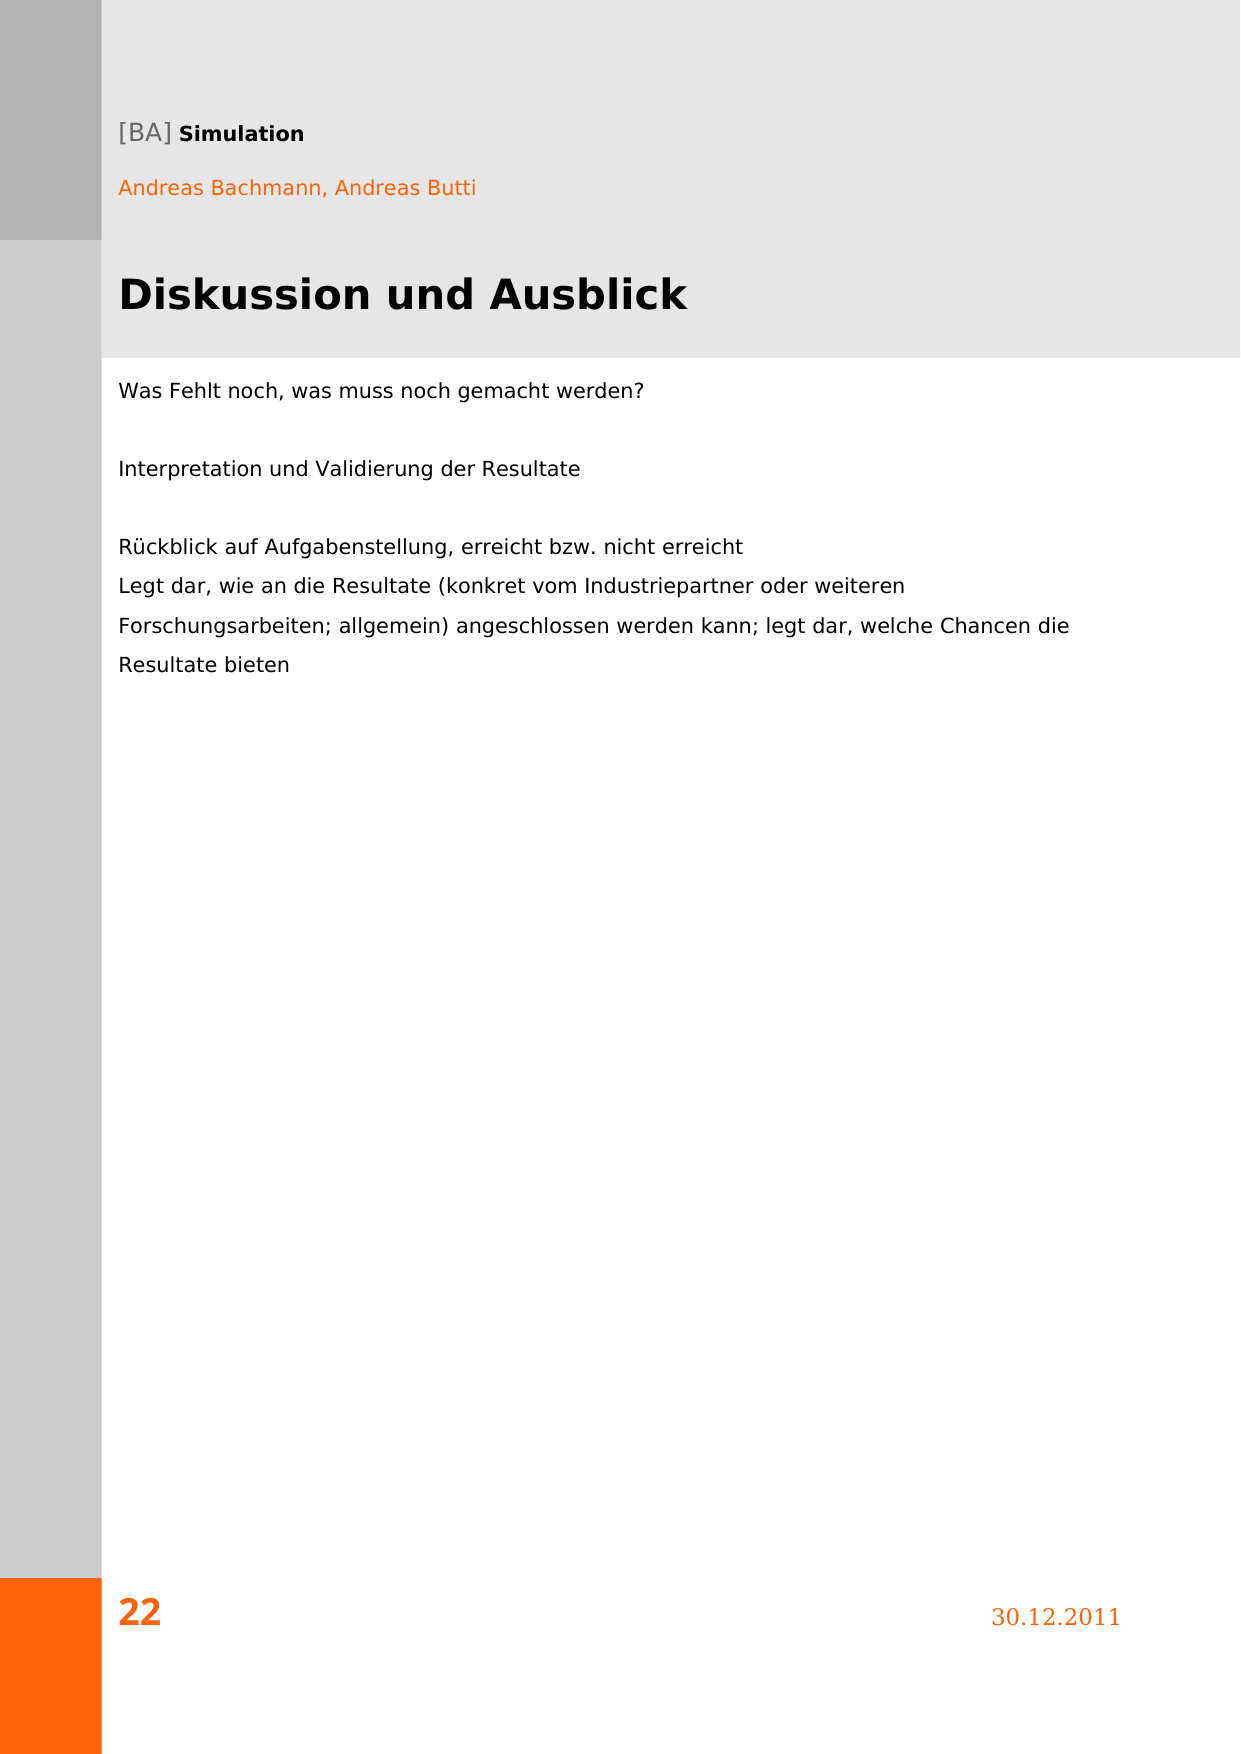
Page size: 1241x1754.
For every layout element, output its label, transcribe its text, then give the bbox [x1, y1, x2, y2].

text Resultate bieten [118, 653, 1122, 677]
text Rückblick auf Aufgabenstellung, erreicht bzw. nicht erreicht [118, 535, 1122, 559]
text Interpretation und Validierung der Resultate [118, 457, 1122, 481]
text Was Fehlt noch, was muss noch gemacht werden? [118, 379, 1122, 403]
text Legt dar, wie an die Resultate (konkret vom Industriepartner oder weiteren [118, 574, 1122, 599]
text Forschungsarbeiten; allgemein) angeschlossen werden kann; legt dar, welche Chancen die [118, 614, 1122, 638]
